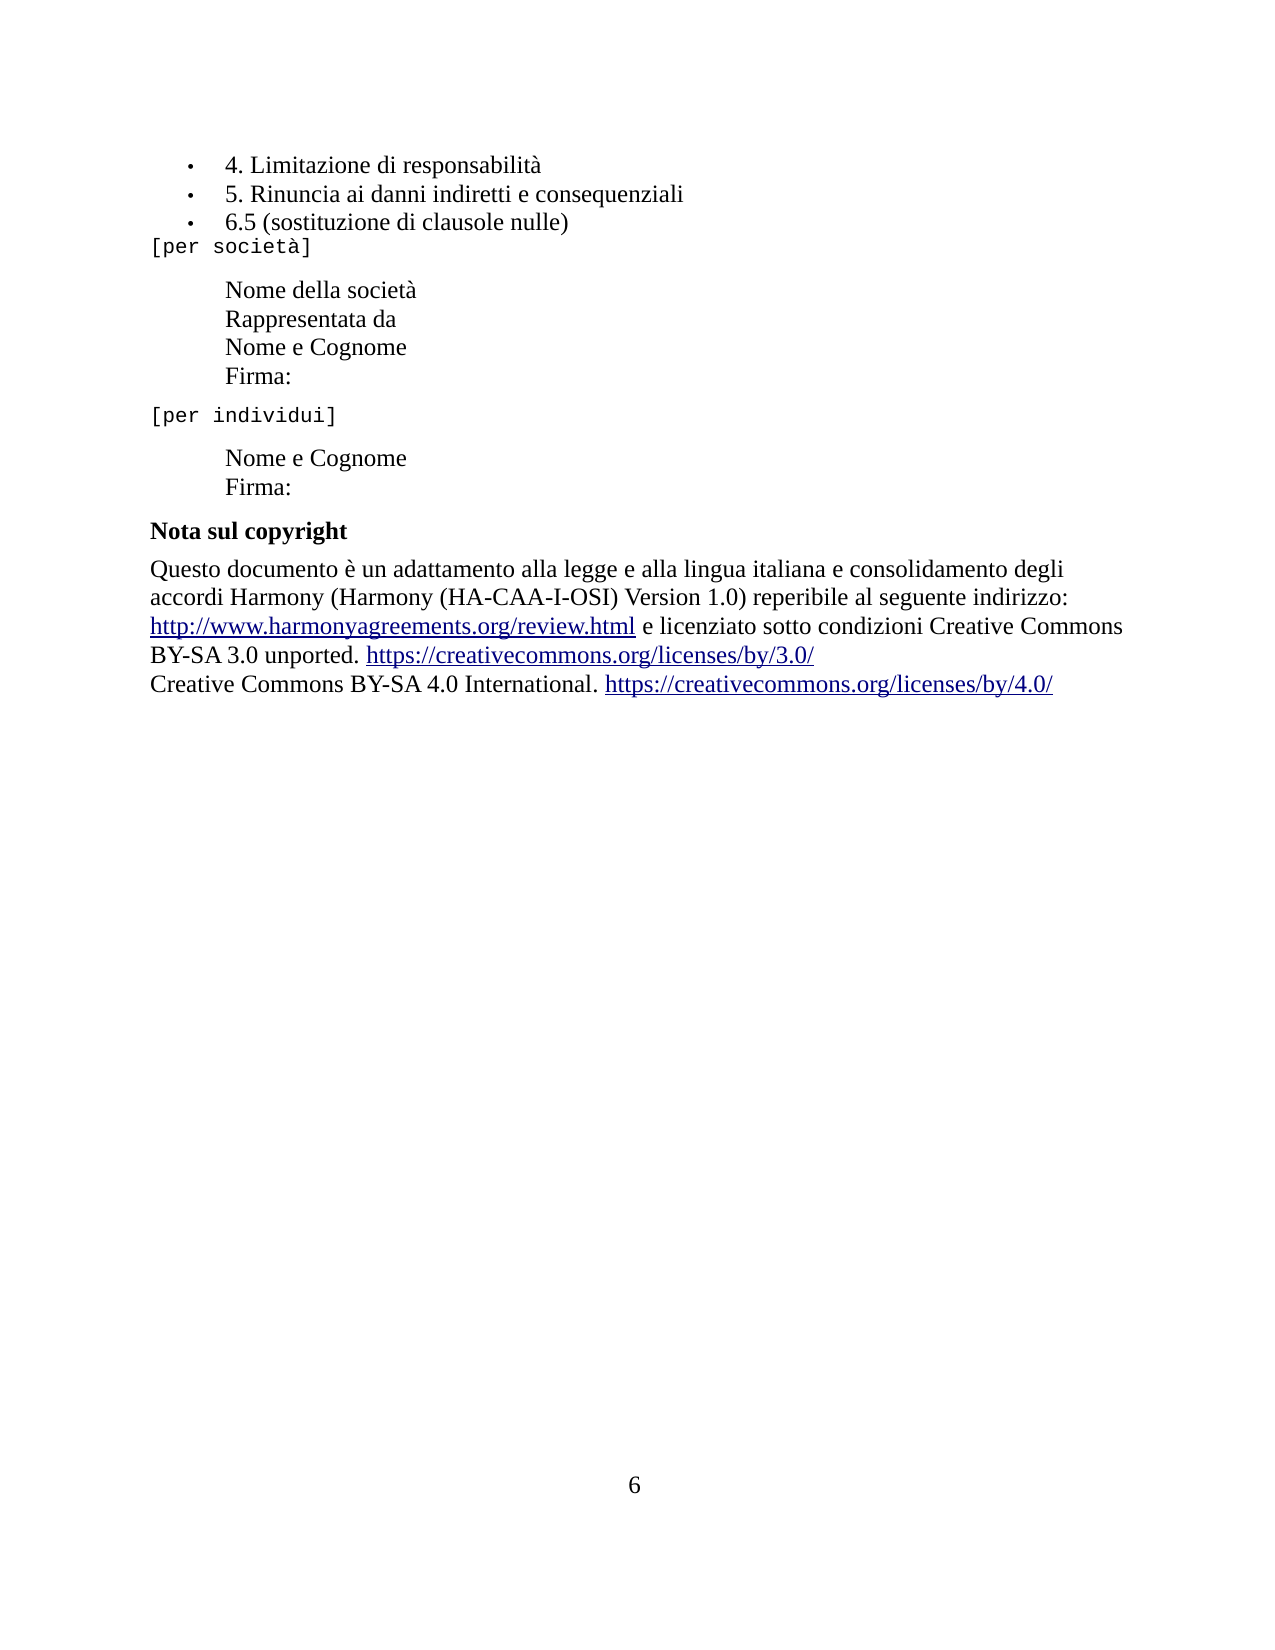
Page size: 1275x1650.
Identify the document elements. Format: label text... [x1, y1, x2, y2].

list 5. Rinuncia ai danni indiretti e consequenziali [187, 179, 1125, 207]
list 6.5 (sostituzione di clausole nulle) [187, 207, 1125, 236]
text Nota sul copyright [150, 516, 1125, 545]
text Nome della società Rappresentata da Nome e Cognome Firma: [225, 275, 1125, 390]
text Questo documento è un adattamento alla legge e alla lingua italiana e consolidamento degli accordi Harmony (Harmony (HA-CAA-I-OSI) Version 1.0) reperibile al seguente indirizzo: http://www.harmonyagreements.org/review.html e licenziato sotto condizioni Creative Commons BY-SA 3.0 unported. https://creativecommons.org/licenses/by/3.0/ Creative Commons BY-SA 4.0 International. https://creativecommons.org/licenses/by/4.0/ [150, 554, 1125, 697]
text Nome e Cognome Firma: [225, 443, 1125, 501]
text [per società] [150, 236, 1125, 260]
list 4. Limitazione di responsabilità [187, 150, 1125, 179]
text [per individui] [150, 405, 1125, 428]
